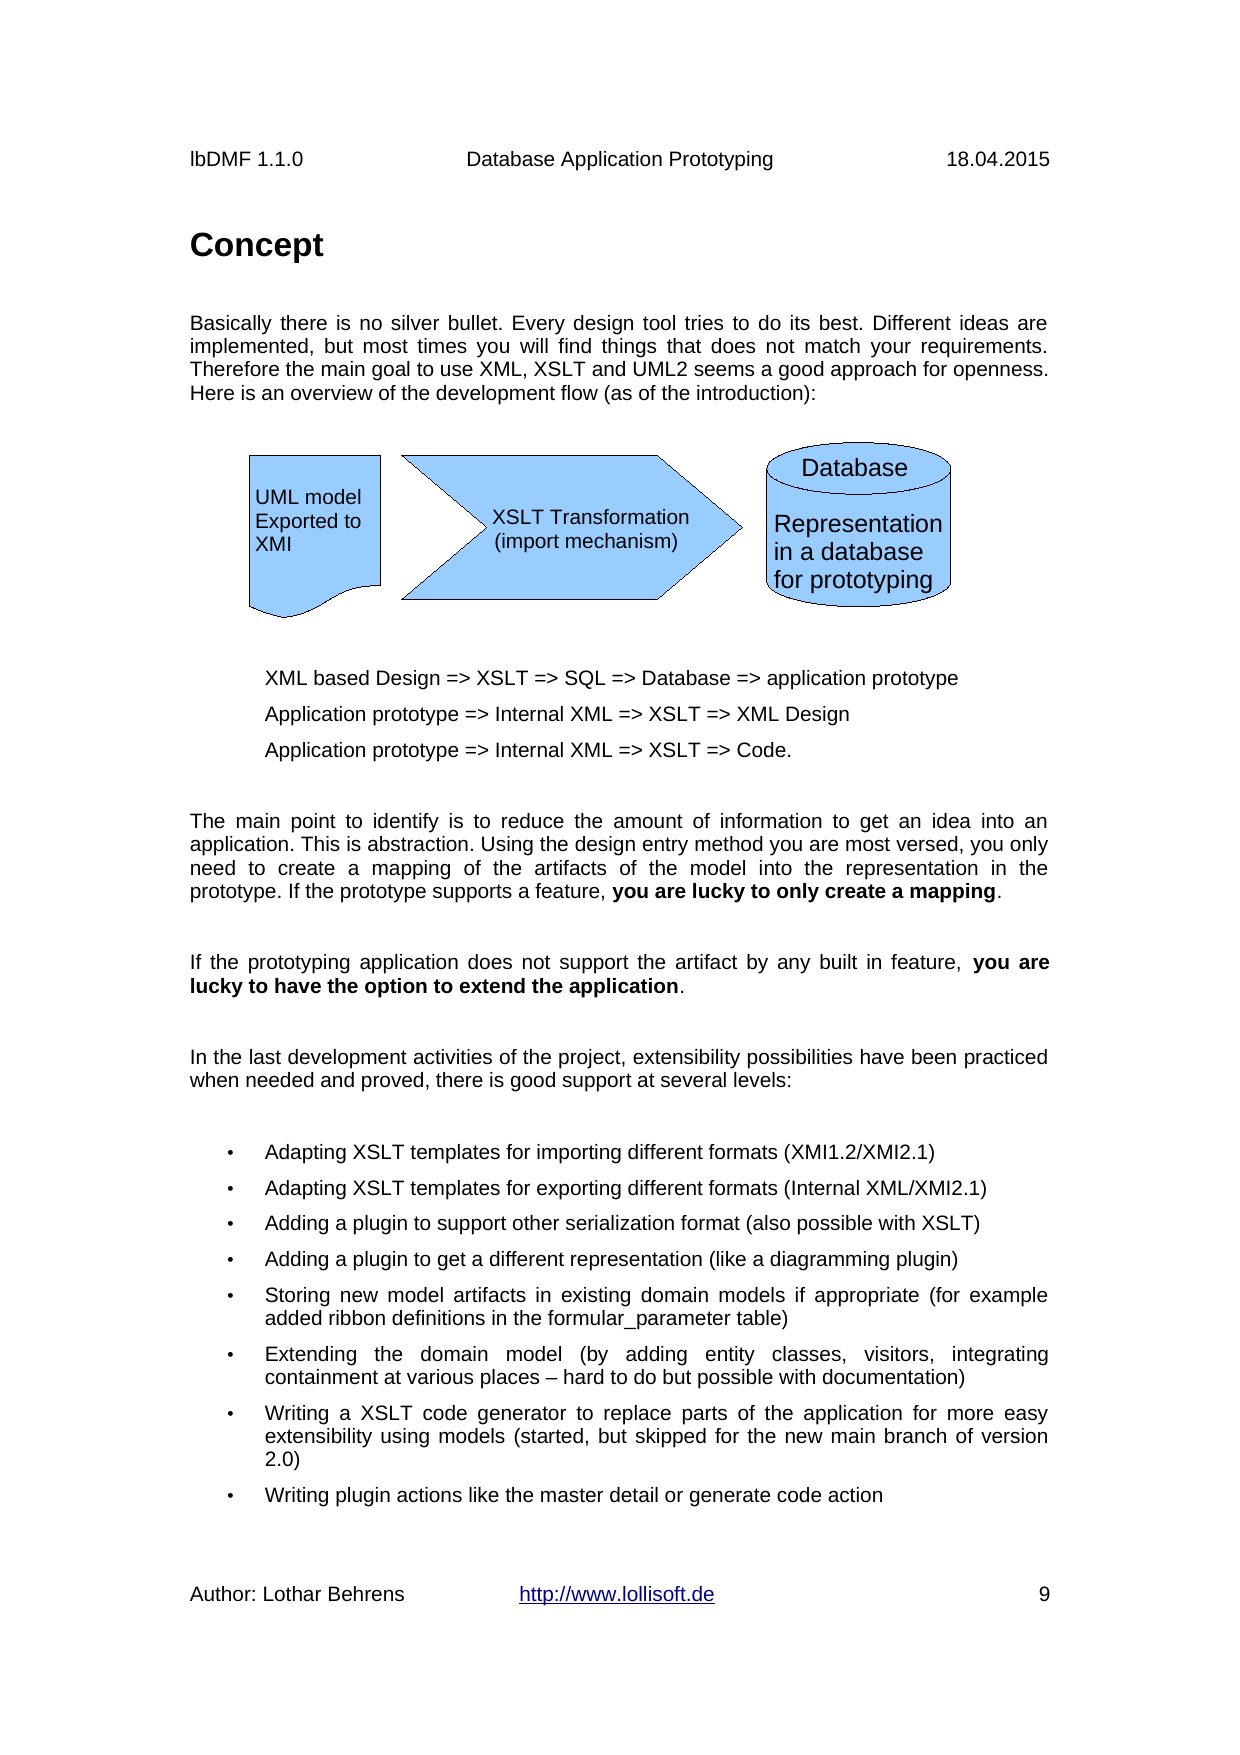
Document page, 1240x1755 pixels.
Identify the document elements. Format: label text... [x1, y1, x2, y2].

list Adding a plugin to support other serialization format (also possible with XSLT) [227, 1212, 1050, 1235]
text Application prototype => Internal XML => XSLT => Code. [189, 738, 1050, 762]
text In the last development activities of the project, extensibility possibilities have been practiced when needed and proved, there is good support at several levels: [189, 1046, 1050, 1092]
list Extending the domain model (by adding entity classes, visitors, integrating containment at various places – hard to do but possible with documentation) [227, 1342, 1050, 1389]
list Adding a plugin to get a different representation (like a diagramming plugin) [227, 1247, 1050, 1271]
subtitle Concept [189, 226, 1050, 263]
text Application prototype => Internal XML => XSLT => XML Design [189, 703, 1050, 726]
text The main point to identify is to reduce the amount of information to get an idea into an application. This is abstraction. Using the design entry method you are most versed, you only need to create a mapping of the artifacts of the model into the representation in the prototype. If the prototype supports a feature, you are lucky to only create a mapping. [189, 810, 1050, 903]
list Adapting XSLT templates for importing different formats (XMI1.2/XMI2.1) [227, 1140, 1050, 1163]
list Storing new model artifacts in existing domain models if appropriate (for example added ribbon definitions in the formular_parameter table) [227, 1283, 1050, 1330]
list Writing plugin actions like the master detail or generate code action [227, 1483, 1050, 1507]
text If the prototyping application does not support the artifact by any built in feature, you are lucky to have the option to extend the application. [189, 951, 1050, 997]
text Basically there is no silver bullet. Every design tool tries to do its best. Different ideas are implemented, but most times you will find things that does not match your requirements. Therefore the main goal to use XML, XSLT and UML2 seems a good approach for openness. Here is an overview of the development flow (as of the introduction): [189, 311, 1050, 404]
text XML based Design => XSLT => SQL => Database => application prototype [189, 667, 1050, 690]
list Adapting XSLT templates for exporting different formats (Internal XML/XMI2.1) [227, 1176, 1050, 1199]
list Writing a XSLT code generator to replace parts of the application for more easy extensibility using models (started, but skipped for the new main branch of version 2.0) [227, 1401, 1050, 1471]
